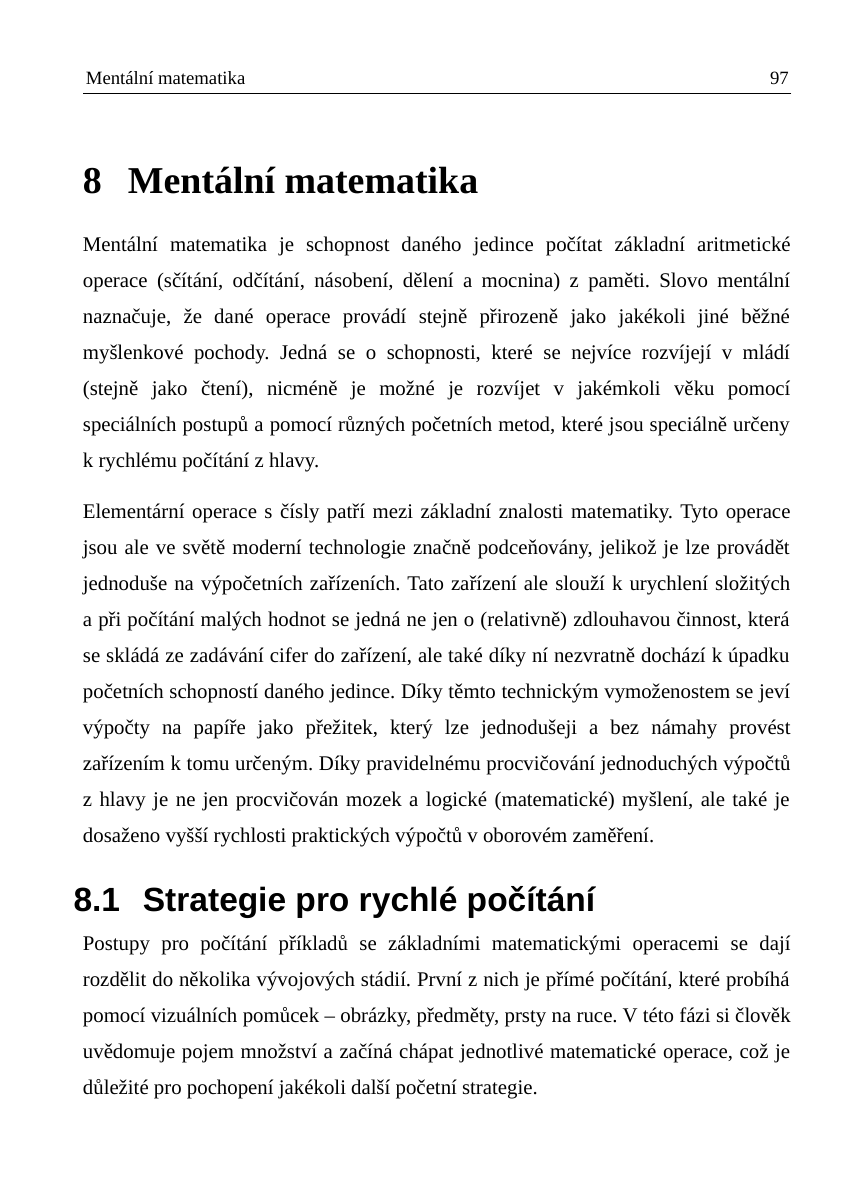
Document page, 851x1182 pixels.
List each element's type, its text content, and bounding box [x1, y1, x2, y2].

text Postupy pro počítání příkladů se základními matematickými operacemi se dají rozdělit do několika vývojových stádií. První z nich je přímé počítání, které probíhá pomocí vizuálních pomůcek – obrázky, předměty, prsty na ruce. V této fázi si člověk uvědomuje pojem množství a začíná chápat jednotlivé matematické operace, což je důležité pro pochopení jakékoli další početní strategie. [83, 931, 791, 1099]
subtitle Strategie pro rychlé počítání [73, 879, 791, 918]
subtitle Mentální matematika [83, 158, 791, 202]
text Mentální matematika je schopnost daného jedince počítat základní aritmetické operace (sčítání, odčítání, násobení, dělení a mocnina) z paměti. Slovo mentální naznačuje, že dané operace provádí stejně přirozeně jako jakékoli jiné běžné myšlenkové pochody. Jedná se o schopnosti, které se nejvíce rozvíjejí v mládí (stejně jako čtení), nicméně je možné je rozvíjet v jakémkoli věku pomocí speciálních postupů a pomocí různých početních metod, které jsou speciálně určeny k rychlému počítání z hlavy. [83, 231, 791, 472]
text Elementární operace s čísly patří mezi základní znalosti matematiky. Tyto operace jsou ale ve světě moderní technologie značně podceňovány, jelikož je lze provádět jednoduše na výpočetních zařízeních. Tato zařízení ale slouží k urychlení složitých a při počítání malých hodnot se jedná ne jen o (relativně) zdlouhavou činnost, která se skládá ze zadávání cifer do zařízení, ale také díky ní nezvratně dochází k úpadku početních schopností daného jedince. Díky těmto technickým vymoženostem se jeví výpočty na papíře jako přežitek, který lze jednodušeji a bez námahy provést zařízením k tomu určeným. Díky pravidelnému procvičování jednoduchých výpočtů z hlavy je ne jen procvičován mozek a logické (matematické) myšlení, ale také je dosaženo vyšší rychlosti praktických výpočtů v oborovém zaměření. [83, 498, 791, 847]
